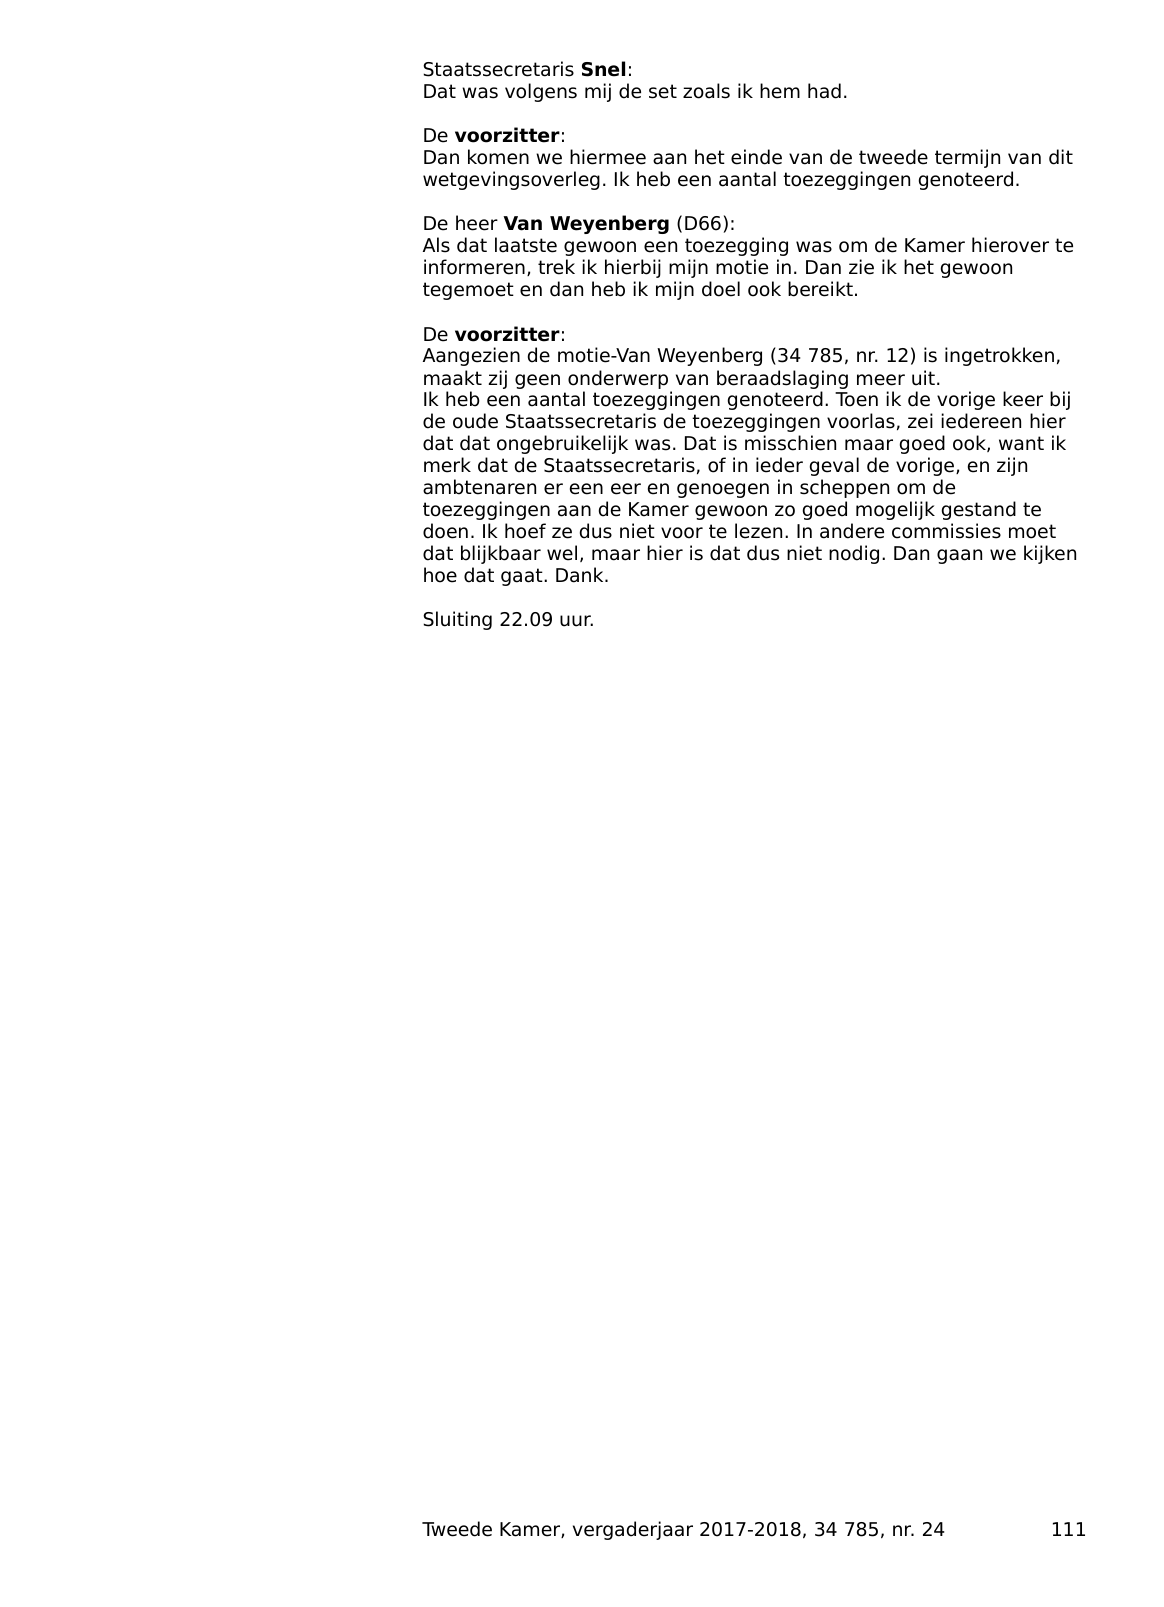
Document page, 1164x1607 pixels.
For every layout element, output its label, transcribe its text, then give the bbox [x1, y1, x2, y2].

text De voorzitter: [422, 125, 1087, 147]
text Ik heb een aantal toezeggingen genoteerd. Toen ik de vorige keer bij de oude Staatssecretaris de toezeggingen voorlas, zei iedereen hier dat dat ongebruikelijk was. Dat is misschien maar goed ook, want ik merk dat de Staatssecretaris, of in ieder geval de vorige, en zijn ambtenaren er een eer en genoegen in scheppen om de toezeggingen aan de Kamer gewoon zo goed mogelijk gestand te doen. Ik hoef ze dus niet voor te lezen. In andere commissies moet dat blijkbaar wel, maar hier is dat dus niet nodig. Dan gaan we kijken hoe dat gaat. Dank. [422, 389, 1087, 587]
text Aangezien de motie-Van Weyenberg (34 785, nr. 12) is ingetrokken, maakt zij geen onderwerp van beraadslaging meer uit. [422, 345, 1087, 389]
text Dat was volgens mij de set zoals ik hem had. [422, 81, 1087, 103]
text De voorzitter: [422, 323, 1087, 345]
text Dan komen we hiermee aan het einde van de tweede termijn van dit wetgevingsoverleg. Ik heb een aantal toezeggingen genoteerd. [422, 147, 1087, 191]
text Sluiting 22.09 uur. [422, 609, 1087, 631]
text De heer Van Weyenberg (D66): [422, 213, 1087, 235]
text Als dat laatste gewoon een toezegging was om de Kamer hierover te informeren, trek ik hierbij mijn motie in. Dan zie ik het gewoon tegemoet en dan heb ik mijn doel ook bereikt. [422, 235, 1087, 301]
text Staatssecretaris Snel: [422, 59, 1087, 81]
